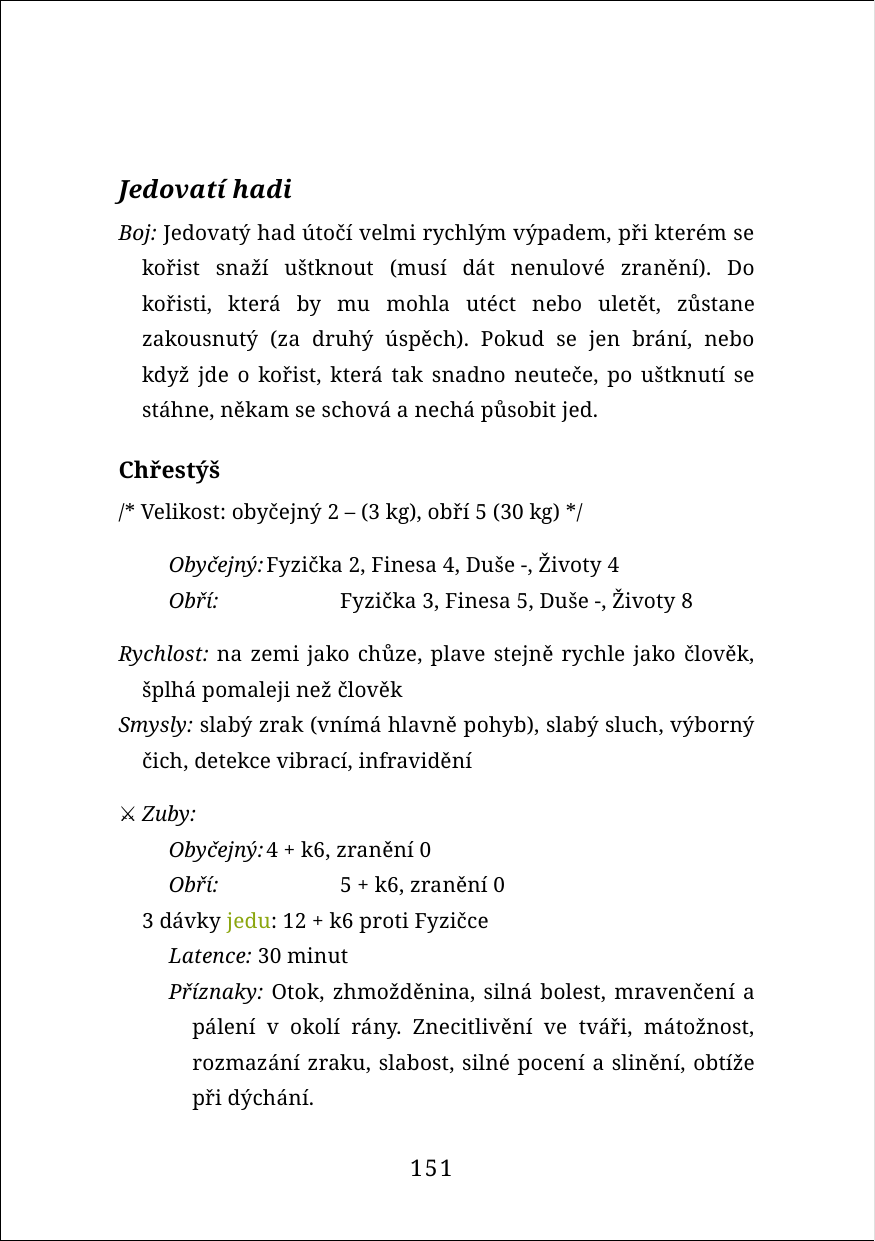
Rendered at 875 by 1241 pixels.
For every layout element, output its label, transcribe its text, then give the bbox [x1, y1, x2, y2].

text Boj: Jedovatý had útočí velmi rychlým výpadem, při kterém se kořist snaží uštknout (musí dát nenulové zranění). Do kořisti, která by mu mohla utéct nebo uletět, zůstane zakousnutý (za druhý úspěch). Pokud se jen brání, nebo když jde o kořist, která tak snadno neuteče, po uštknutí se stáhne, někam se schová a nechá působit jed. [118, 218, 756, 424]
text Smysly: slabý zrak (vnímá hlavně pohyb), slabý sluch, výborný čich, detekce vibrací, infravidění [118, 710, 756, 774]
text 3 dávky jedu: 12 + k6 proti Fyzičce [142, 906, 756, 934]
text Obyčejný: 4 + k6, zranění 0 [168, 835, 756, 863]
text Obří: 5 + k6, zranění 0 [168, 870, 756, 899]
text /* Velikost: obyčejný 2 – (3 kg), obří 5 (30 kg) */ [118, 497, 756, 526]
text Příznaky: Otok, zhmožděnina, silná bolest, mravenčení a pálení v okolí rány. Znecitlivění ve tváři, mátožnost, rozmazání zraku, slabost, silné pocení a slinění, obtíže při dýchání. [168, 977, 756, 1112]
text Obří: Fyzička 3, Finesa 5, Duše -, Životy 8 [168, 586, 756, 614]
text Obyčejný: Fyzička 2, Finesa 4, Duše -, Životy 4 [168, 551, 756, 579]
text ⚔ Zuby: [118, 799, 756, 828]
text Latence: 30 minut [168, 941, 756, 970]
subtitle Chřestýš [118, 454, 756, 486]
subtitle Jedovatí hadi [118, 172, 756, 206]
text Rychlost: na zemi jako chůze, plave stejně rychle jako člověk, šplhá pomaleji než člověk [118, 639, 756, 703]
